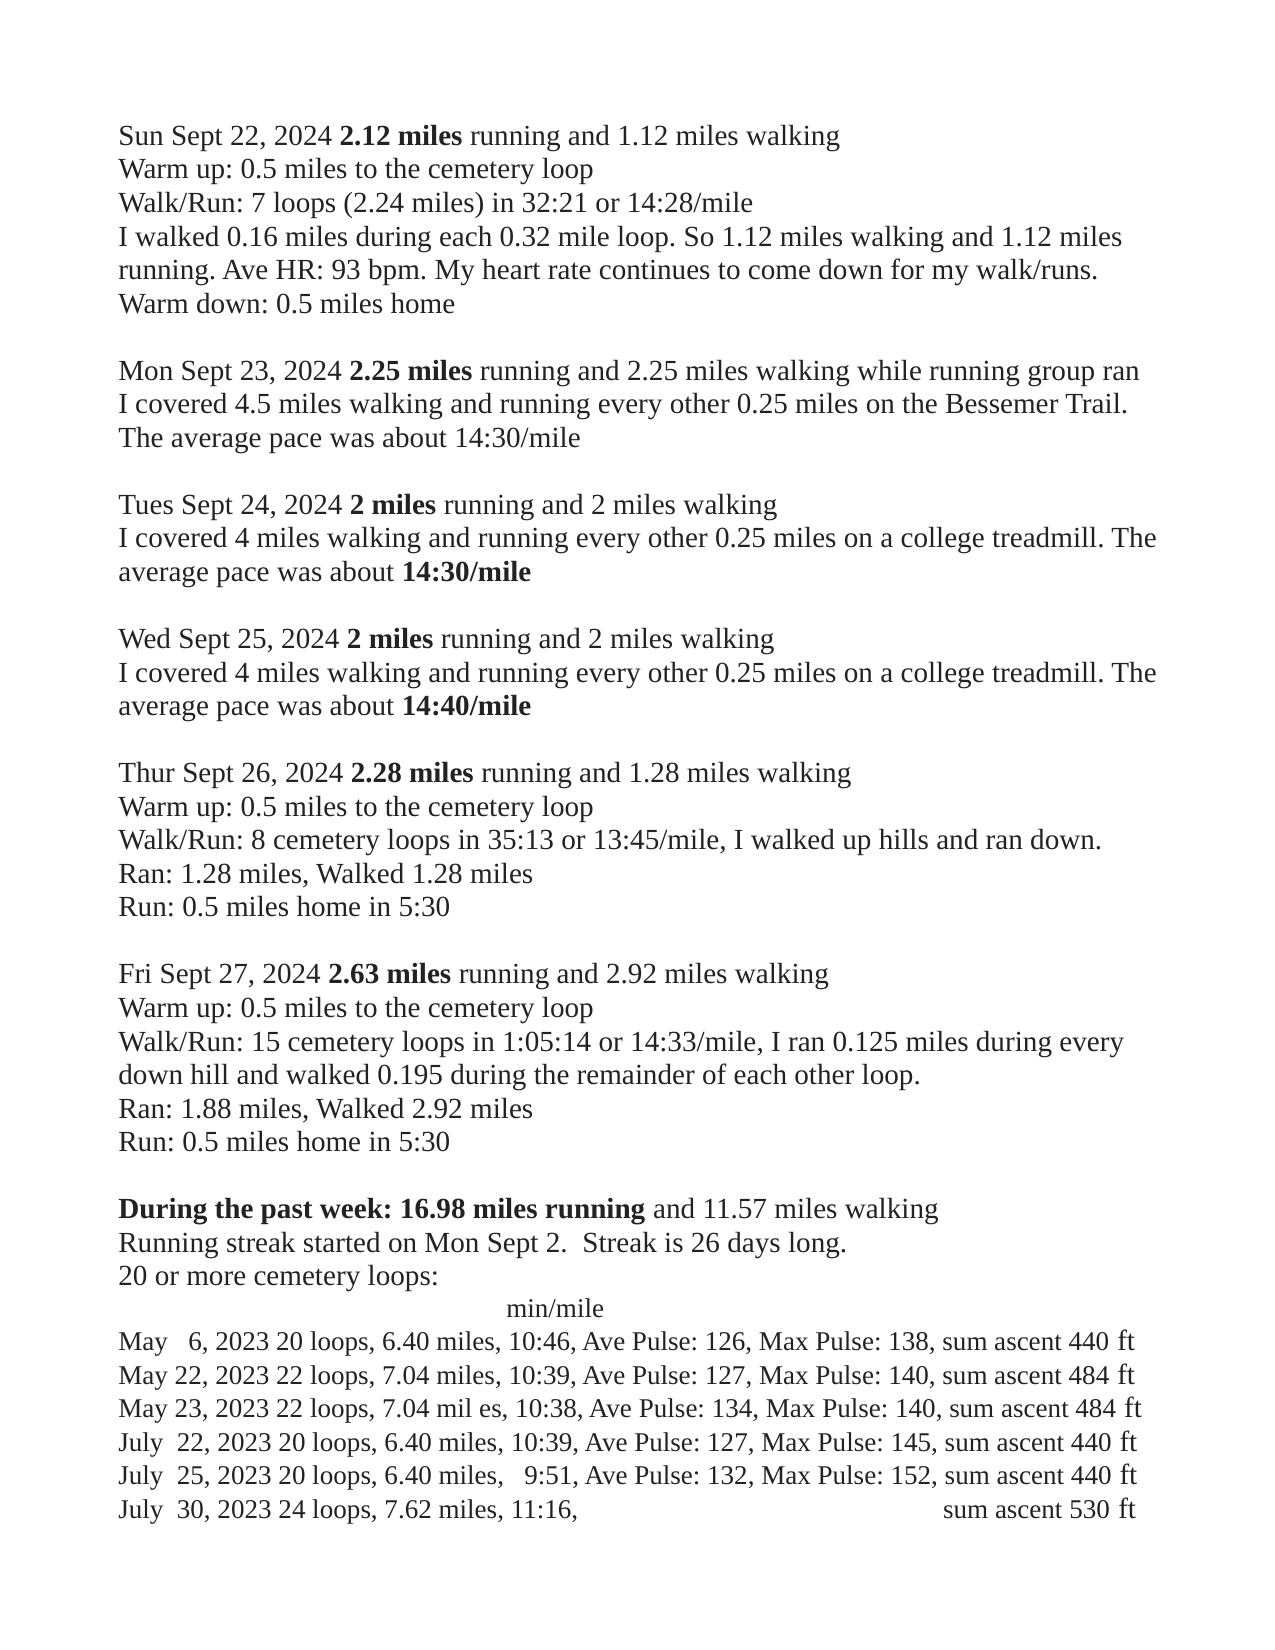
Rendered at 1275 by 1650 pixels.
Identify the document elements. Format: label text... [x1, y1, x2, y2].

text I covered 4 miles walking and running every other 0.25 miles on a college treadmill. The average pace was about 14:30/mile [118, 521, 1161, 588]
text Warm up: 0.5 miles to the cemetery loop [118, 990, 1161, 1024]
text Thur Sept 26, 2024 2.28 miles running and 1.28 miles walking [118, 755, 1161, 789]
text Mon Sept 23, 2024 2.25 miles running and 2.25 miles walking while running group ran [118, 353, 1161, 386]
text I covered 4 miles walking and running every other 0.25 miles on a college treadmill. The average pace was about 14:40/mile [118, 655, 1161, 722]
text Tues Sept 24, 2024 2 miles running and 2 miles walking [118, 487, 1161, 521]
text July 30, 2023 24 loops, 7.62 miles, 11:16, sum ascent 530 ft [118, 1491, 1161, 1524]
text Run: 0.5 miles home in 5:30 [118, 889, 1161, 923]
text Ran: 1.28 miles, Walked 1.28 miles [118, 856, 1161, 889]
text July 25, 2023 20 loops, 6.40 miles, 9:51, Ave Pulse: 132, Max Pulse: 152, sum ascent 440 ft [118, 1457, 1161, 1491]
text Walk/Run: 7 loops (2.24 miles) in 32:21 or 14:28/mile [118, 185, 1161, 219]
text Warm up: 0.5 miles to the cemetery loop [118, 789, 1161, 822]
text Run: 0.5 miles home in 5:30 [118, 1124, 1161, 1158]
text 20 or more cemetery loops: [118, 1258, 1161, 1292]
text May 23, 2023 22 loops, 7.04 mil es, 10:38, Ave Pulse: 134, Max Pulse: 140, sum ascent 484 ft [118, 1390, 1161, 1424]
text May 6, 2023 20 loops, 6.40 miles, 10:46, Ave Pulse: 126, Max Pulse: 138, sum ascent 440 ft [118, 1323, 1161, 1357]
text Wed Sept 25, 2024 2 miles running and 2 miles walking [118, 621, 1161, 655]
text I covered 4.5 miles walking and running every other 0.25 miles on the Bessemer Trail. The average pace was about 14:30/mile [118, 386, 1161, 453]
text I walked 0.16 miles during each 0.32 mile loop. So 1.12 miles walking and 1.12 miles running. Ave HR: 93 bpm. My heart rate continues to come down for my walk/runs. [118, 219, 1161, 286]
text Warm up: 0.5 miles to the cemetery loop [118, 152, 1161, 185]
text min/mile [118, 1292, 1161, 1323]
text Ran: 1.88 miles, Walked 2.92 miles [118, 1091, 1161, 1124]
text Walk/Run: 8 cemetery loops in 35:13 or 13:45/mile, I walked up hills and ran down. [118, 822, 1161, 856]
text Warm down: 0.5 miles home [118, 286, 1161, 319]
text July 22, 2023 20 loops, 6.40 miles, 10:39, Ave Pulse: 127, Max Pulse: 145, sum ascent 440 ft [118, 1424, 1161, 1457]
text Walk/Run: 15 cemetery loops in 1:05:14 or 14:33/mile, I ran 0.125 miles during every down hill and walked 0.195 during the remainder of each other loop. [118, 1024, 1161, 1091]
text Fri Sept 27, 2024 2.63 miles running and 2.92 miles walking [118, 957, 1161, 990]
text During the past week: 16.98 miles running and 11.57 miles walking [118, 1191, 1161, 1225]
text Running streak started on Mon Sept 2. Streak is 26 days long. [118, 1225, 1161, 1258]
text May 22, 2023 22 loops, 7.04 miles, 10:39, Ave Pulse: 127, Max Pulse: 140, sum ascent 484 ft [118, 1357, 1161, 1390]
text Sun Sept 22, 2024 2.12 miles running and 1.12 miles walking [118, 118, 1161, 152]
